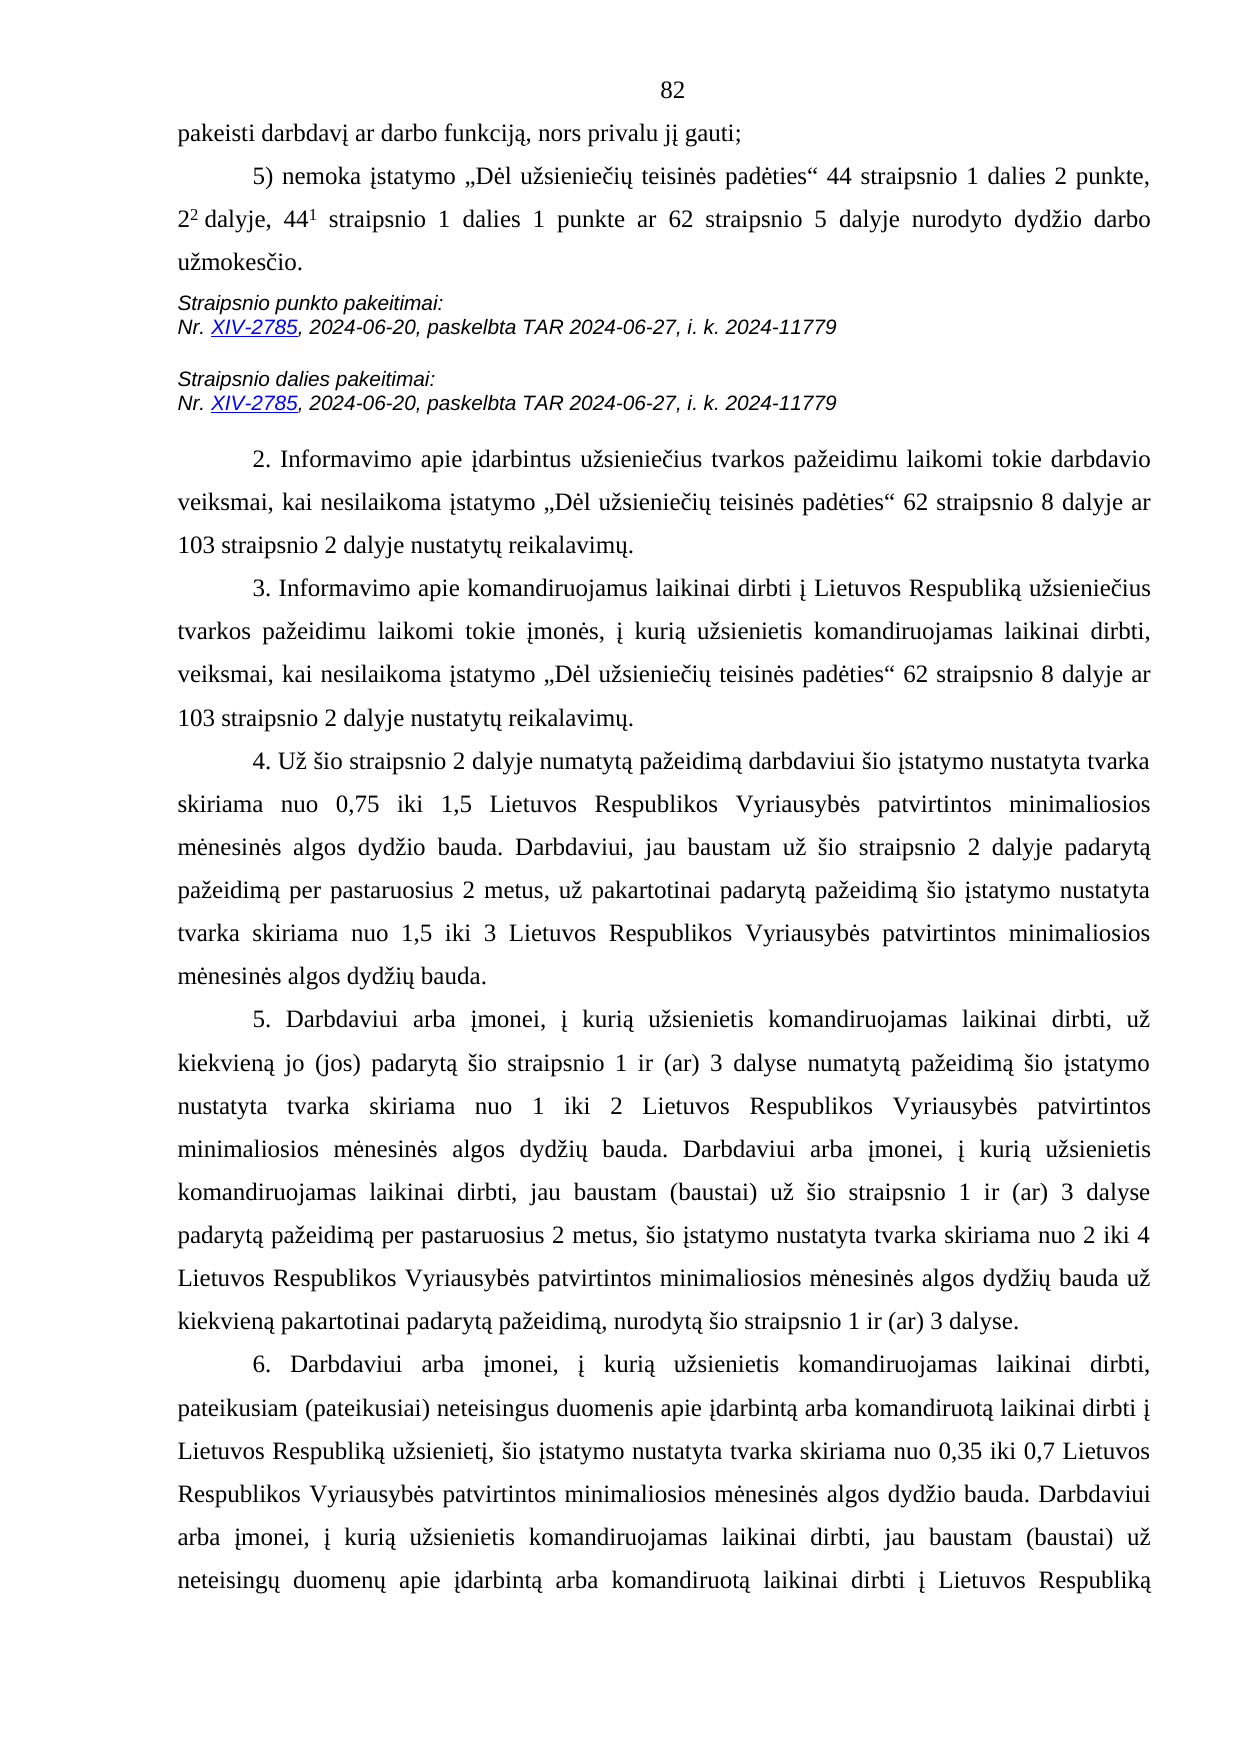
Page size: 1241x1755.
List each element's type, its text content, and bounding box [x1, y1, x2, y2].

text 5) nemoka įstatymo „Dėl užsieniečių teisinės padėties“ 44 straipsnio 1 dalies 2 punkte, 22 dalyje, 441 straipsnio 1 dalies 1 punkte ar 62 straipsnio 5 dalyje nurodyto dydžio darbo užmokesčio. [177, 161, 1152, 276]
text 3. Informavimo apie komandiruojamus laikinai dirbti į Lietuvos Respubliką užsieniečius tvarkos pažeidimu laikomi tokie įmonės, į kurią užsienietis komandiruojamas laikinai dirbti, veiksmai, kai nesilaikoma įstatymo „Dėl užsieniečių teisinės padėties“ 62 straipsnio 8 dalyje ar 103 straipsnio 2 dalyje nustatytų reikalavimų. [177, 573, 1152, 731]
text 4. Už šio straipsnio 2 dalyje numatytą pažeidimą darbdaviui šio įstatymo nustatyta tvarka skiriama nuo 0,75 iki 1,5 Lietuvos Respublikos Vyriausybės patvirtintos minimaliosios mėnesinės algos dydžio bauda. Darbdaviui, jau baustam už šio straipsnio 2 dalyje padarytą pažeidimą per pastaruosius 2 metus, už pakartotinai padarytą pažeidimą šio įstatymo nustatyta tvarka skiriama nuo 1,5 iki 3 Lietuvos Respublikos Vyriausybės patvirtintos minimaliosios mėnesinės algos dydžių bauda. [177, 746, 1152, 990]
text Straipsnio punkto pakeitimai: [177, 291, 1152, 314]
text Straipsnio dalies pakeitimai: [177, 367, 1152, 391]
text 2. Informavimo apie įdarbintus užsieniečius tvarkos pažeidimu laikomi tokie darbdavio veiksmai, kai nesilaikoma įstatymo „Dėl užsieniečių teisinės padėties“ 62 straipsnio 8 dalyje ar 103 straipsnio 2 dalyje nustatytų reikalavimų. [177, 444, 1152, 559]
text Nr. XIV-2785, 2024-06-20, paskelbta TAR 2024-06-27, i. k. 2024-11779 [177, 314, 1152, 338]
text 5. Darbdaviui arba įmonei, į kurią užsienietis komandiruojamas laikinai dirbti, už kiekvieną jo (jos) padarytą šio straipsnio 1 ir (ar) 3 dalyse numatytą pažeidimą šio įstatymo nustatyta tvarka skiriama nuo 1 iki 2 Lietuvos Respublikos Vyriausybės patvirtintos minimaliosios mėnesinės algos dydžių bauda. Darbdaviui arba įmonei, į kurią užsienietis komandiruojamas laikinai dirbti, jau baustam (baustai) už šio straipsnio 1 ir (ar) 3 dalyse padarytą pažeidimą per pastaruosius 2 metus, šio įstatymo nustatyta tvarka skiriama nuo 2 iki 4 Lietuvos Respublikos Vyriausybės patvirtintos minimaliosios mėnesinės algos dydžių bauda už kiekvieną pakartotinai padarytą pažeidimą, nurodytą šio straipsnio 1 ir (ar) 3 dalyse. [177, 1004, 1152, 1335]
text pakeisti darbdavį ar darbo funkciją, nors privalu jį gauti; [177, 118, 1152, 147]
text 6. Darbdaviui arba įmonei, į kurią užsienietis komandiruojamas laikinai dirbti, pateikusiam (pateikusiai) neteisingus duomenis apie įdarbintą arba komandiruotą laikinai dirbti į Lietuvos Respubliką užsienietį, šio įstatymo nustatyta tvarka skiriama nuo 0,35 iki 0,7 Lietuvos Respublikos Vyriausybės patvirtintos minimaliosios mėnesinės algos dydžio bauda. Darbdaviui arba įmonei, į kurią užsienietis komandiruojamas laikinai dirbti, jau baustam (baustai) už neteisingų duomenų apie įdarbintą arba komandiruotą laikinai dirbti į Lietuvos Respubliką [177, 1349, 1152, 1594]
text Nr. XIV-2785, 2024-06-20, paskelbta TAR 2024-06-27, i. k. 2024-11779 [177, 391, 1152, 415]
